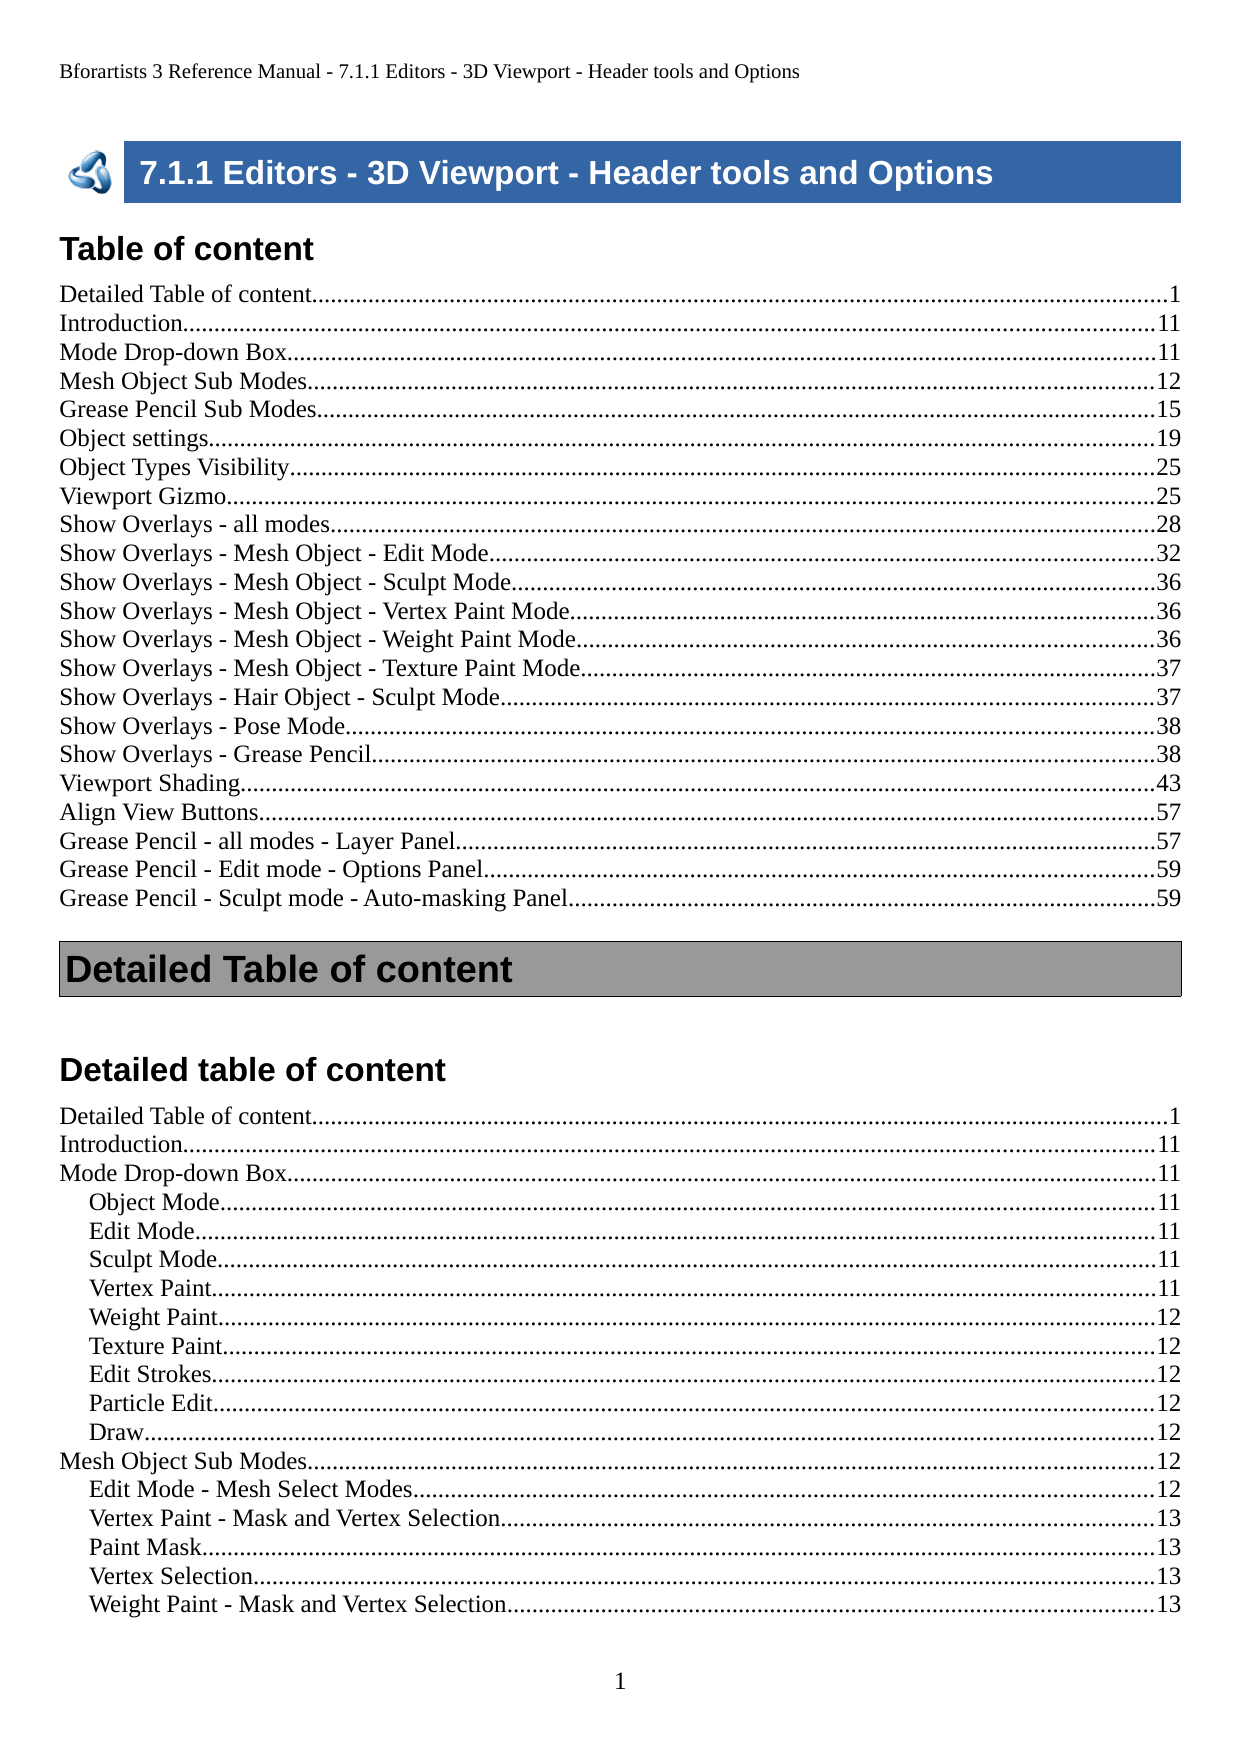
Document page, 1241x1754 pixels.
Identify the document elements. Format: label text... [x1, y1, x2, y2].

text Detailed Table of content 1 [59, 279, 1181, 308]
text Show Overlays - Pose Mode 38 [59, 711, 1181, 739]
text Show Overlays - Hair Object - Sculpt Mode 37 [59, 682, 1181, 711]
text Show Overlays - Grease Pencil 38 [59, 739, 1181, 768]
text Show Overlays - Mesh Object - Texture Paint Mode 37 [59, 653, 1181, 682]
text Paint Mask 13 [88, 1532, 1181, 1561]
text Object Types Visibility 25 [59, 452, 1181, 481]
text Mode Drop-down Box 11 [59, 337, 1181, 366]
text Weight Paint - Mask and Vertex Selection 13 [88, 1589, 1181, 1618]
text Sculpt Mode 11 [88, 1244, 1181, 1273]
text Vertex Paint 11 [88, 1273, 1181, 1302]
text Object settings 19 [59, 423, 1181, 452]
text Edit Mode 11 [88, 1216, 1181, 1244]
subtitle Table of content [59, 228, 1181, 267]
text Weight Paint 12 [88, 1302, 1181, 1331]
table_header 7.1.1 Editors - 3D Viewport - Header tools and Options [124, 141, 1181, 203]
text Detailed Table of content 1 [59, 1101, 1181, 1129]
text Viewport Shading 43 [59, 768, 1181, 797]
text Show Overlays - Mesh Object - Weight Paint Mode 36 [59, 624, 1181, 653]
picture [65, 147, 114, 197]
text Show Overlays - Mesh Object - Vertex Paint Mode 36 [59, 596, 1181, 624]
text Mode Drop-down Box 11 [59, 1158, 1181, 1187]
table_header [59, 141, 124, 203]
text Show Overlays - all modes 28 [59, 509, 1181, 538]
table_header Detailed Table of content [60, 942, 1181, 996]
text Grease Pencil - all modes - Layer Panel 57 [59, 826, 1181, 854]
text Edit Strokes 12 [88, 1359, 1181, 1388]
text Edit Mode - Mesh Select Modes 12 [88, 1474, 1181, 1503]
text Show Overlays - Mesh Object - Edit Mode 32 [59, 538, 1181, 567]
text Mesh Object Sub Modes 12 [59, 366, 1181, 394]
text Texture Paint 12 [88, 1331, 1181, 1359]
text Mesh Object Sub Modes 12 [59, 1446, 1181, 1474]
text Introduction 11 [59, 308, 1181, 337]
text Particle Edit 12 [88, 1388, 1181, 1417]
text Grease Pencil - Sculpt mode - Auto-masking Panel 59 [59, 883, 1181, 912]
text Align View Buttons 57 [59, 797, 1181, 826]
text Vertex Paint - Mask and Vertex Selection 13 [88, 1503, 1181, 1532]
text Show Overlays - Mesh Object - Sculpt Mode 36 [59, 567, 1181, 596]
subtitle Detailed table of content [59, 1050, 1181, 1088]
text Grease Pencil Sub Modes 15 [59, 394, 1181, 423]
text Introduction 11 [59, 1129, 1181, 1158]
text Grease Pencil - Edit mode - Options Panel 59 [59, 854, 1181, 883]
text Vertex Selection 13 [88, 1561, 1181, 1589]
text Object Mode 11 [88, 1187, 1181, 1216]
text Viewport Gizmo 25 [59, 481, 1181, 509]
text Draw 12 [88, 1417, 1181, 1446]
